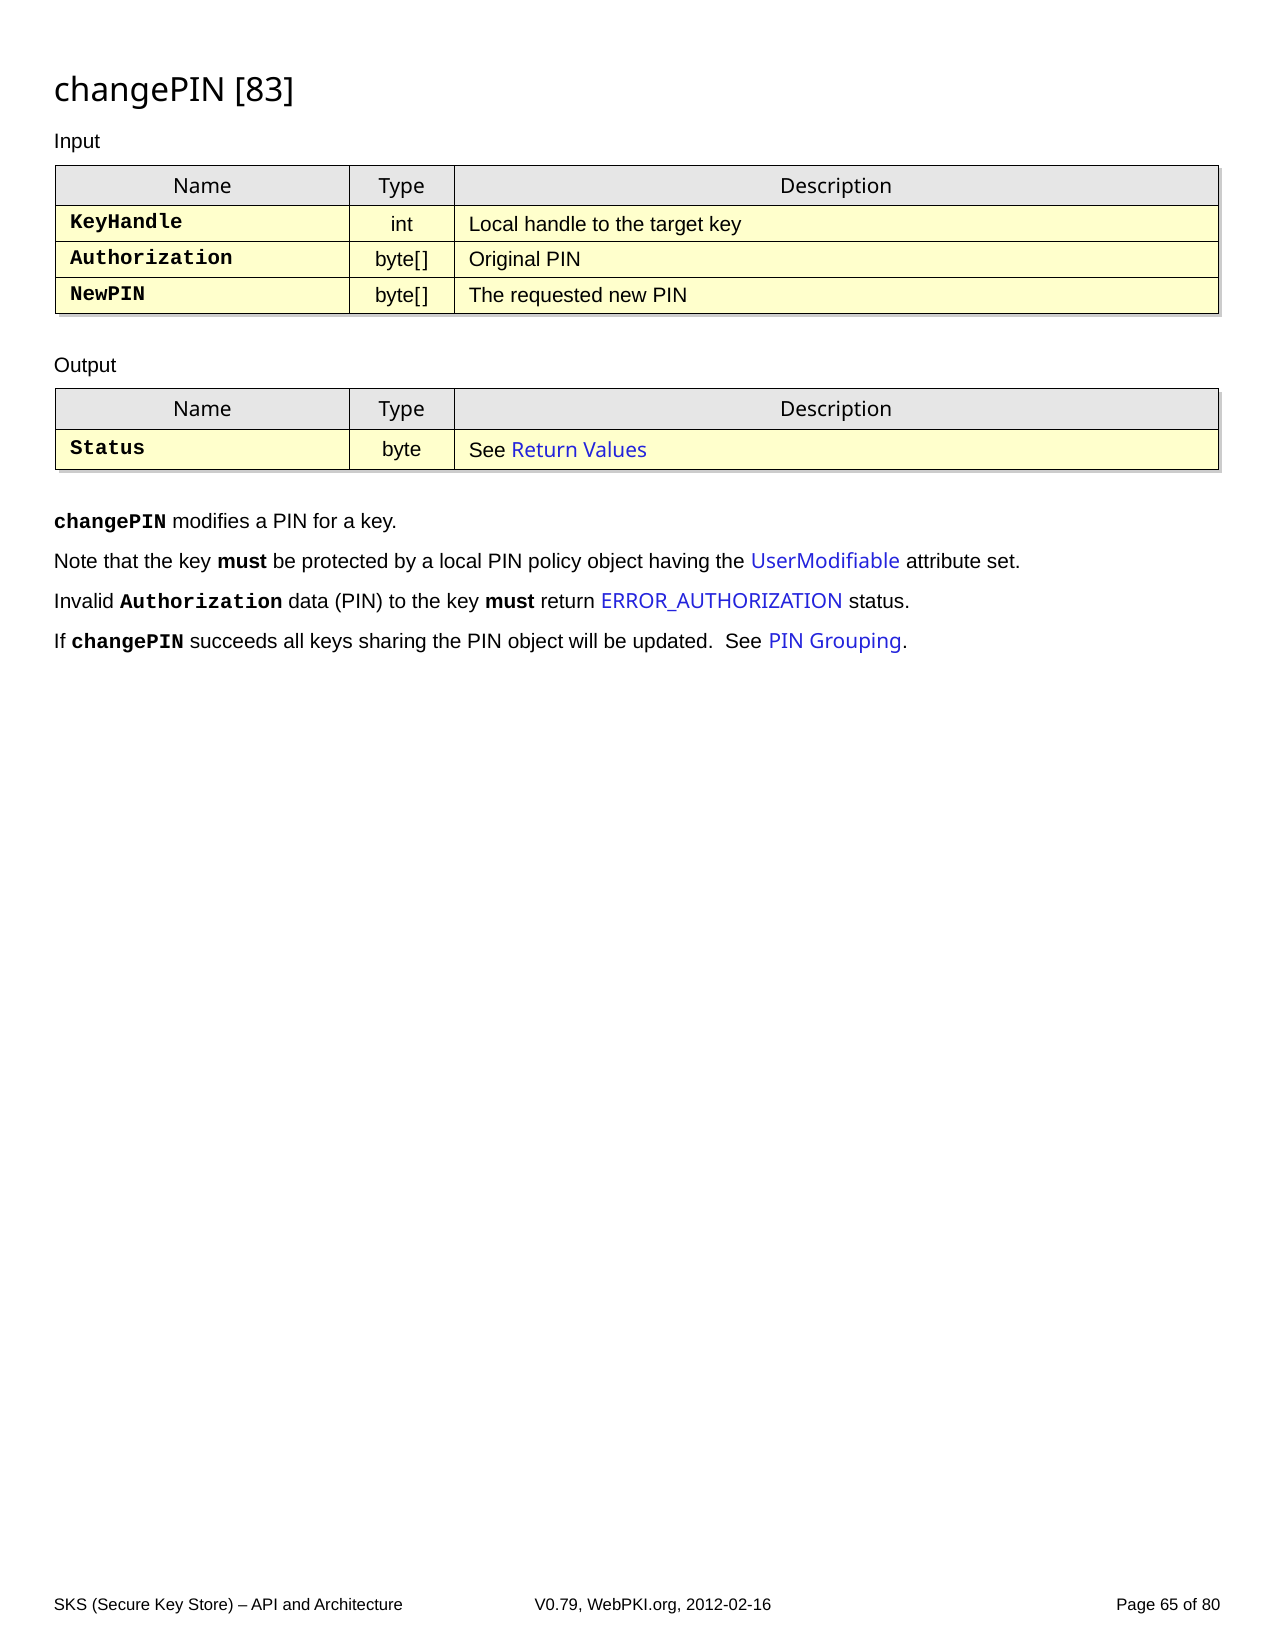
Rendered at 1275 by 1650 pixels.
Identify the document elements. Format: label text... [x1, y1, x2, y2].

text Note that the key must be protected by a local PIN policy object having the UserModifiable attribute set. [54, 546, 1221, 574]
table_cell byte⁮[ ] [350, 242, 454, 277]
table_cell Original PIN [455, 242, 1218, 277]
table_cell NewPIN [56, 278, 349, 313]
table_cell Authorization [56, 242, 349, 277]
table_header Description [455, 166, 1218, 205]
subtitle changePIN [83] [54, 66, 1221, 111]
text Output [54, 352, 1221, 376]
text changePIN modifies a PIN for a key. [54, 508, 1221, 534]
table_header Name [56, 166, 349, 205]
table_header Type [350, 166, 454, 205]
table_cell Local handle to the target key [455, 206, 1218, 241]
table_cell int [350, 206, 454, 241]
table_header Name [56, 389, 349, 429]
table_cell byte⁮[ ] [350, 278, 454, 313]
table_cell The requested new PIN [455, 278, 1218, 313]
table_cell KeyHandle [56, 206, 349, 241]
table_header Type [350, 389, 454, 429]
text Input [54, 129, 1221, 153]
table_header Description [455, 389, 1218, 429]
text If changePIN succeeds all keys sharing the PIN object will be updated. See PIN Grouping. [54, 627, 1221, 655]
text Invalid Authorization data (PIN) to the key must return ERROR_AUTHORIZATION status. [54, 586, 1221, 615]
table_cell See Return Values [455, 430, 1218, 469]
table_cell byte [350, 430, 454, 469]
table_cell Status [56, 430, 349, 469]
